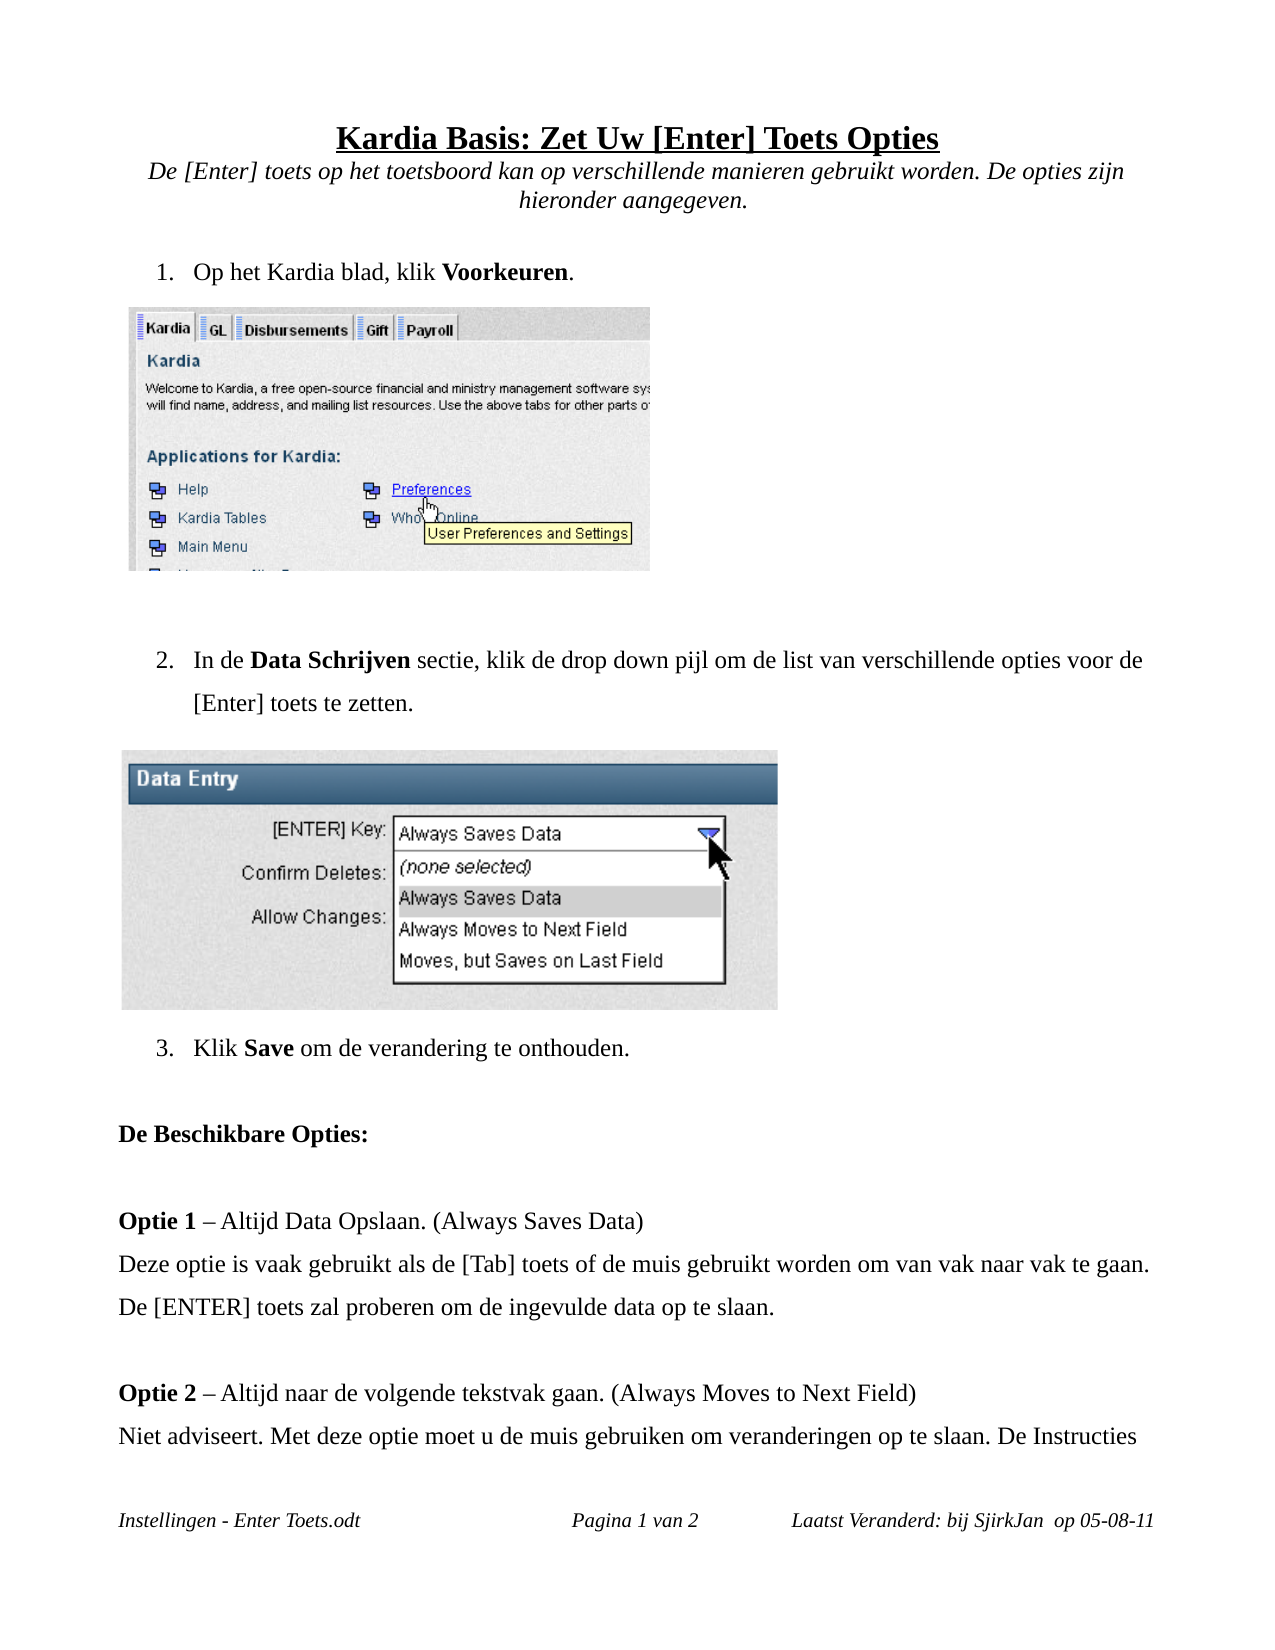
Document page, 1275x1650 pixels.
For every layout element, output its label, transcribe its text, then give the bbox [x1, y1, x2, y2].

text Kardia Basis: Zet Uw [Enter] Toets Opties [118, 118, 1157, 156]
picture [121, 750, 778, 1010]
picture [128, 307, 650, 571]
list In de Data Schrijven sectie, klik de drop down pijl om de list van verschillende opties voor de [Enter] toets te zetten. [156, 645, 1157, 760]
text De Beschikbare Opties: [118, 1119, 1157, 1148]
text Deze optie is vaak gebruikt als de [Tab] toets of de muis gebruikt worden om van vak naar vak te gaan. De [ENTER] toets zal proberen om de ingevulde data op te slaan. [118, 1249, 1157, 1321]
list Klik Save om de verandering te onthouden. [156, 1033, 1157, 1105]
text Niet adviseert. Met deze optie moet u de muis gebruiken om veranderingen op te slaan. De Instructies [118, 1421, 1157, 1450]
list Op het Kardia blad, klik Voorkeuren. [156, 257, 1157, 286]
text Optie 2 – Altijd naar de volgende tekstvak gaan. (Always Moves to Next Field) [118, 1378, 1157, 1407]
text De [Enter] toets op het toetsboord kan op verschillende manieren gebruikt worden. De opties zijn hieronder aangegeven. [118, 156, 1157, 214]
text Optie 1 – Altijd Data Opslaan. (Always Saves Data) [118, 1206, 1157, 1234]
